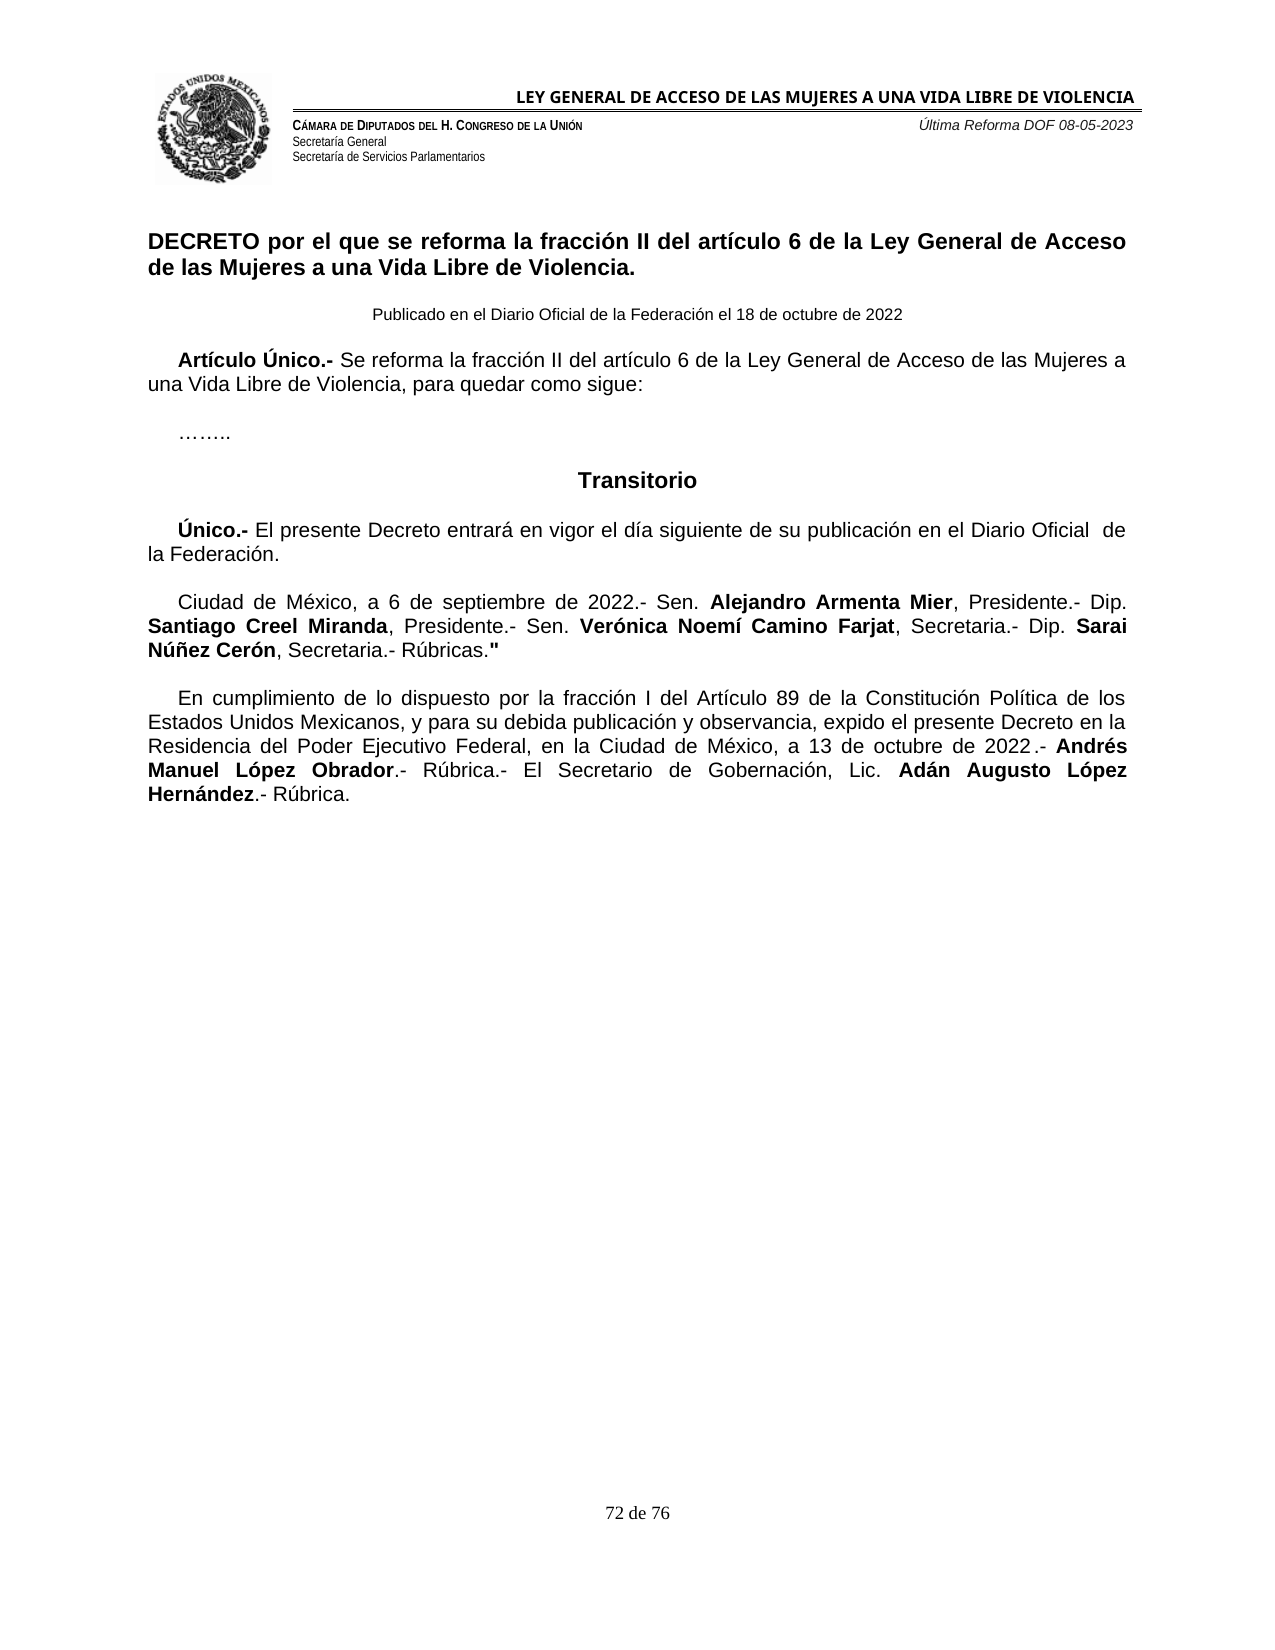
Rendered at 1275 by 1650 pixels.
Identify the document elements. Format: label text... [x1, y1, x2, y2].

text Artículo Único.- Se reforma la fracción II del artículo 6 de la Ley General de Acceso de las Mujeres a una Vida Libre de Violencia, para quedar como sigue: [148, 348, 1127, 396]
text …….. [148, 419, 1127, 443]
text En cumplimiento de lo dispuesto por la fracción I del Artículo 89 de la Constitución Política de los Estados Unidos Mexicanos, y para su debida publicación y observancia, expido el presente Decreto en la Residencia del Poder Ejecutivo Federal, en la Ciudad de México, a 13 de octubre de 2022.- Andrés Manuel López Obrador.- Rúbrica.- El Secretario de Gobernación, Lic. Adán Augusto López Hernández.- Rúbrica. [148, 686, 1127, 805]
text DECRETO por el que se reforma la fracción II del artículo 6 de la Ley General de Acceso de las Mujeres a una Vida Libre de Violencia. [148, 228, 1127, 281]
text Único.- El presente Decreto entrará en vigor el día siguiente de su publicación en el Diario Oficial de la Federación. [148, 518, 1127, 566]
text Transitorio [148, 467, 1127, 494]
text Publicado en el Diario Oficial de la Federación el 18 de octubre de 2022 [148, 304, 1127, 324]
text Ciudad de México, a 6 de septiembre de 2022.- Sen. Alejandro Armenta Mier, Presidente.- Dip. Santiago Creel Miranda, Presidente.- Sen. Verónica Noemí Camino Farjat, Secretaria.- Dip. Sarai Núñez Cerón, Secretaria.- Rúbricas." [148, 590, 1127, 662]
